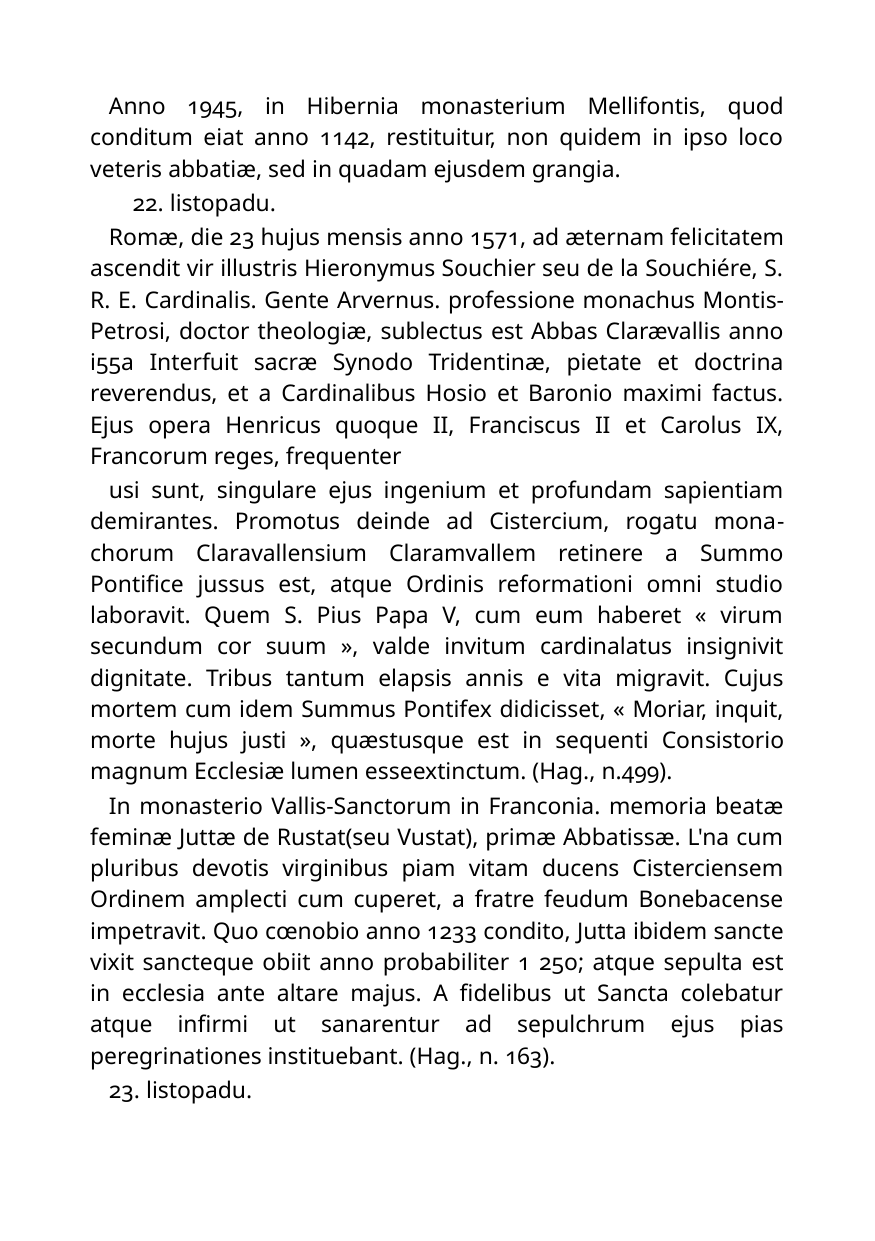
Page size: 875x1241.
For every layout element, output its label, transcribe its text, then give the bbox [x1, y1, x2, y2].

text In monasterio Vallis-Sanctorum in Franconia. memoria beatæ feminæ Juttæ de Rustat(seu Vustat), primæ Abbatissæ. L'na cum pluribus devotis virginibus piam vitam ducens Cisterciensem Ordinem amplecti cum cuperet, a fratre feudum Bonebacense impetravit. Quo cœnobio anno 1233 condito, Jutta ibidem sancte vixit sancteque obiit anno probabiliter 1 25o; atque sepulta est in ecclesia ante altare majus. A fidelibus ut Sancta colebatur atque infirmi ut sanarentur ad sepulchrum ejus pias peregrinationes instituebant. (Hag., n. 163). [90, 789, 784, 1071]
text 23. listopadu. [90, 1074, 784, 1105]
text usi sunt, singulare ejus ingenium et profundam sapientiam demirantes. Promotus deinde ad Cistercium, rogatu mona­chorum Claravallensium Claramvallem retinere a Summo Pontifice jussus est, atque Ordinis reformationi omni studio laboravit. Quem S. Pius Papa V, cum eum haberet « virum secundum cor suum », valde invitum cardinalatus insignivit dignitate. Tribus tantum elapsis annis e vita migravit. Cujus mortem cum idem Summus Pontifex didicisset, « Moriar, inquit, morte hujus justi », quæstusque est in sequenti Con­sistorio magnum Ecclesiæ lumen esseextinctum. (Hag., n.499). [90, 474, 784, 787]
text Romæ, die 23 hujus mensis anno 1571, ad æternam feli­citatem ascendit vir illustris Hieronymus Souchier seu de la Souchiére, S. R. E. Cardinalis. Gente Arvernus. profes­sione monachus Montis-Petrosi, doctor theologiæ, sublectus est Abbas Clarævallis anno i55a Interfuit sacræ Synodo Tridentinæ, pietate et doctrina reverendus, et a Cardinalibus Hosio et Baronio maximi factus. Ejus opera Henricus quoque II, Franciscus II et Carolus IX, Francorum reges, frequenter [90, 221, 784, 471]
text Anno 1945, in Hibernia monasterium Mellifontis, quod conditum eiat anno 1142, restituitur, non quidem in ipso loco veteris abbatiæ, sed in quadam ejusdem grangia. [90, 90, 784, 184]
text 22. listopadu. [90, 187, 784, 218]
